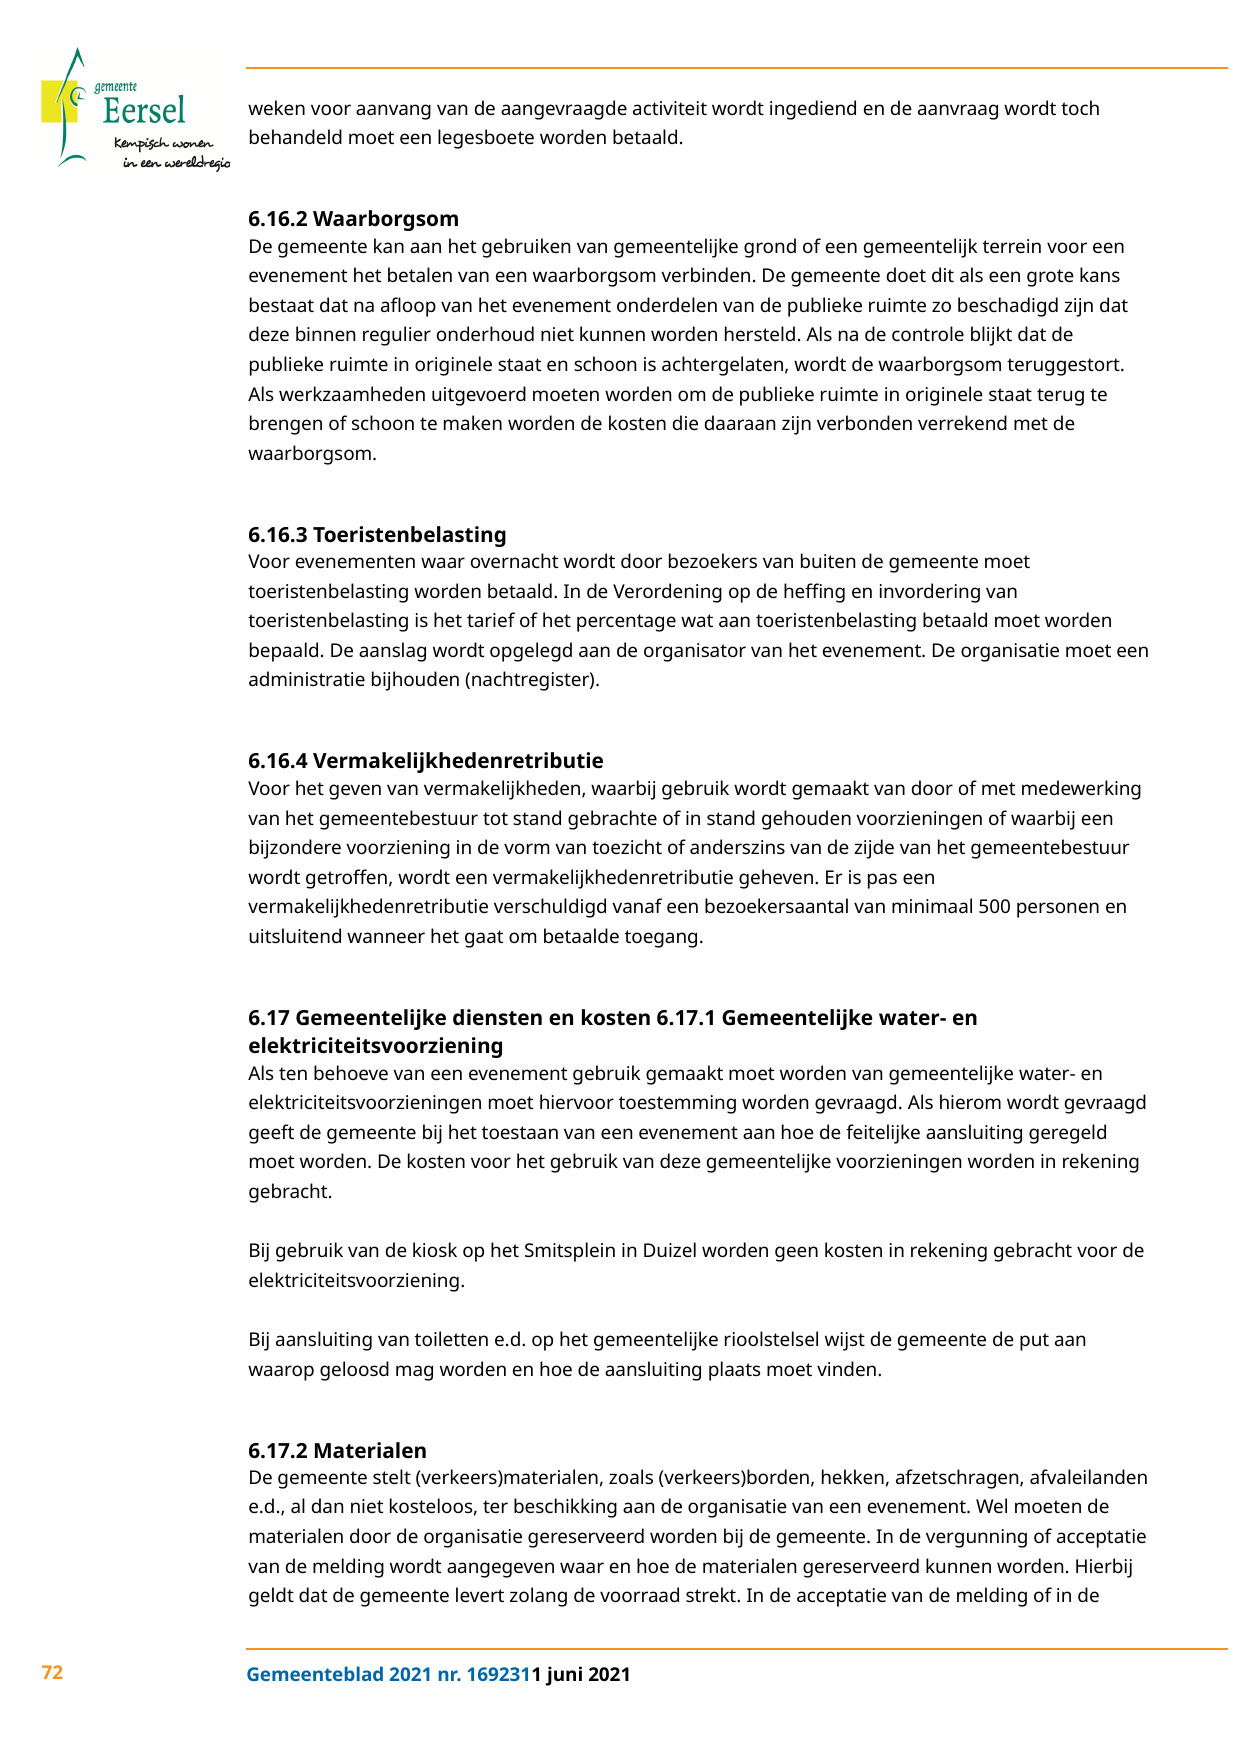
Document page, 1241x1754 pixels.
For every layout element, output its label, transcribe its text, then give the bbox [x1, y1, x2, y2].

text 6.16.2 Waarborgsom [248, 204, 1152, 233]
text 6.16.3 Toeristenbelasting [248, 520, 1152, 548]
text 6.17 Gemeentelijke diensten en kosten 6.17.1 Gemeentelijke water- en elektriciteitsvoorziening [248, 1003, 1152, 1060]
text 6.16.4 Vermakelijkhedenretributie [248, 747, 1152, 775]
text Als ten behoeve van een evenement gebruik gemaakt moet worden van gemeentelijke water- en elektriciteitsvoorzieningen moet hiervoor toestemming worden gevraagd. Als hierom wordt gevraagd geeft de gemeente bij het toestaan van een evenement aan hoe de feitelijke aansluiting geregeld moet worden. De kosten voor het gebruik van deze gemeentelijke voorzieningen worden in rekening gebracht. [248, 1060, 1152, 1204]
text 6.17.2 Materialen [248, 1436, 1152, 1464]
text Bij aansluiting van toiletten e.d. op het gemeentelijke rioolstelsel wijst de gemeente de put aan waarop geloosd mag worden en hoe de aansluiting plaats moet vinden. [248, 1326, 1152, 1381]
text De gemeente kan aan het gebruiken van gemeentelijke grond of een gemeentelijk terrein voor een evenement het betalen van een waarborgsom verbinden. De gemeente doet dit als een grote kans bestaat dat na afloop van het evenement onderdelen van de publieke ruimte zo beschadigd zijn dat deze binnen regulier onderhoud niet kunnen worden hersteld. Als na de controle blijkt dat de publieke ruimte in originele staat en schoon is achtergelaten, wordt de waarborgsom teruggestort. Als werkzaamheden uitgevoerd moeten worden om de publieke ruimte in originele staat terug te brengen of schoon te maken worden de kosten die daaraan zijn verbonden verrekend met de waarborgsom. [248, 233, 1152, 466]
text weken voor aanvang van de aangevraagde activiteit wordt ingediend en de aanvraag wordt toch behandeld moet een legesboete worden betaald. [248, 95, 1152, 150]
text Bij gebruik van de kiosk op het Smitsplein in Duizel worden geen kosten in rekening gebracht voor de elektriciteitsvoorziening. [248, 1237, 1152, 1293]
text De gemeente stelt (verkeers)materialen, zoals (verkeers)borden, hekken, afzetschragen, afvaleilanden e.d., al dan niet kosteloos, ter beschikking aan de organisatie van een evenement. Wel moeten de materialen door de organisatie gereserveerd worden bij de gemeente. In de vergunning of acceptatie van de melding wordt aangegeven waar en hoe de materialen gereserveerd kunnen worden. Hierbij geldt dat de gemeente levert zolang de voorraad strekt. In de acceptatie van de melding of in de [248, 1464, 1152, 1608]
text Voor het geven van vermakelijkheden, waarbij gebruik wordt gemaakt van door of met medewerking van het gemeentebestuur tot stand gebrachte of in stand gehouden voorzieningen of waarbij een bijzondere voorziening in de vorm van toezicht of anderszins van de zijde van het gemeentebestuur wordt getroffen, wordt een vermakelijkhedenretributie geheven. Er is pas een vermakelijkhedenretributie verschuldigd vanaf een bezoekersaantal van minimaal 500 personen en uitsluitend wanneer het gaat om betaalde toegang. [248, 775, 1152, 949]
picture [41, 47, 231, 172]
text Voor evenementen waar overnacht wordt door bezoekers van buiten de gemeente moet toeristenbelasting worden betaald. In de Verordening op de heffing en invordering van toeristenbelasting is het tarief of het percentage wat aan toeristenbelasting betaald moet worden bepaald. De aanslag wordt opgelegd aan de organisator van het evenement. De organisatie moet een administratie bijhouden (nachtregister). [248, 548, 1152, 692]
